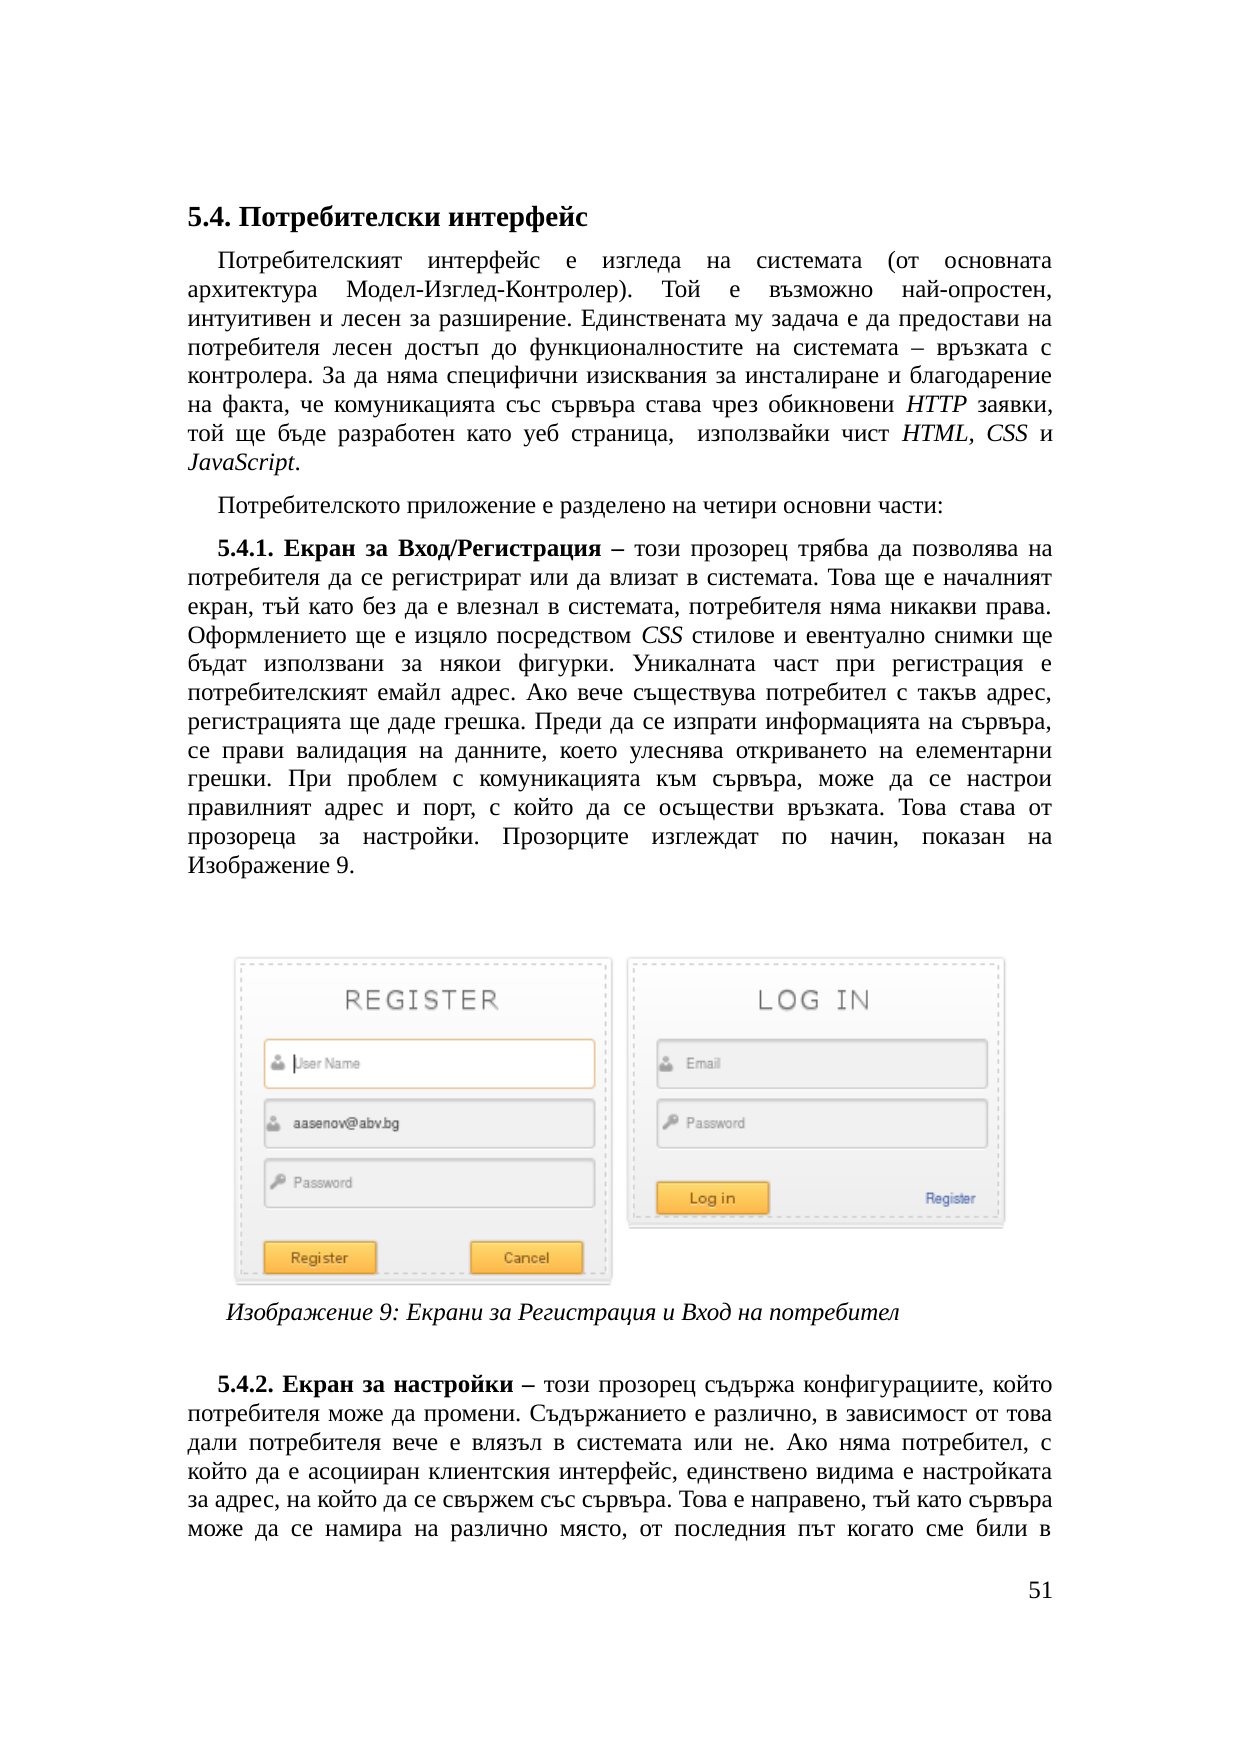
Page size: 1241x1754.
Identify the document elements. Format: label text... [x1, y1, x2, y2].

text 5.4.2. Екран за настройки – този прозорец съдържа конфигурациите, който потребителя може да промени. Съдържанието е различно, в зависимост от това дали потребителя вече е влязъл в системата или не. Ако няма потребител, с който да е асоцииран клиентския интерфейс, единствено видима е настройката за адрес, на който да се свържем със сървъра. Това е направено, тъй като сървъра може да се намира на различно място, от последния път когато сме били в [187, 1369, 1053, 1542]
text Изображение 9: Екрани за Регистрация и Вход на потребител [226, 1298, 1015, 1326]
subtitle 5.4. Потребителски интерфейс [187, 199, 1053, 233]
text 5.4.1. Екран за Вход/Регистрация – този прозорец трябва да позволява на потребителя да се регистрират или да влизат в системата. Това ще е началният екран, тъй като без да е влезнал в системата, потребителя няма никакви права. Оформлението ще е изцяло посредством CSS стилове и евентуално снимки ще бъдат използвани за някои фигурки. Уникалната част при регистрация е потребителският емайл адрес. Ако вече съществува потребител с такъв адрес, регистрацията ще даде грешка. Преди да се изпрати информацията на сървъра, се прави валидация на данните, което улеснява откриването на елементарни грешки. При проблем с комуникацията към сървъра, може да се настрои правилният адрес и порт, с който да се осъществи връзката. Това става от прозореца за настройки. Прозорците изглеждат по начин, показан на Изображение 9. [187, 533, 1053, 878]
text Потребителският интерфейс е изгледа на системата (от основната архитектура Модел-Изглед-Контролер). Той е възможно най-опростен, интуитивен и лесен за разширение. Единствената му задача е да предостави на потребителя лесен достъп до функционалностите на системата – връзката с контролера. За да няма специфични изисквания за инсталиране и благодарение на факта, че комуникацията със сървъра става чрез обикновени HTTP заявки, той ще бъде разработен като уеб страница, използвайки чист HTML, CSS и JavaScript. [187, 246, 1053, 476]
text Потребителското приложение е разделено на четири основни части: [187, 490, 1053, 519]
picture [225, 948, 1015, 1298]
